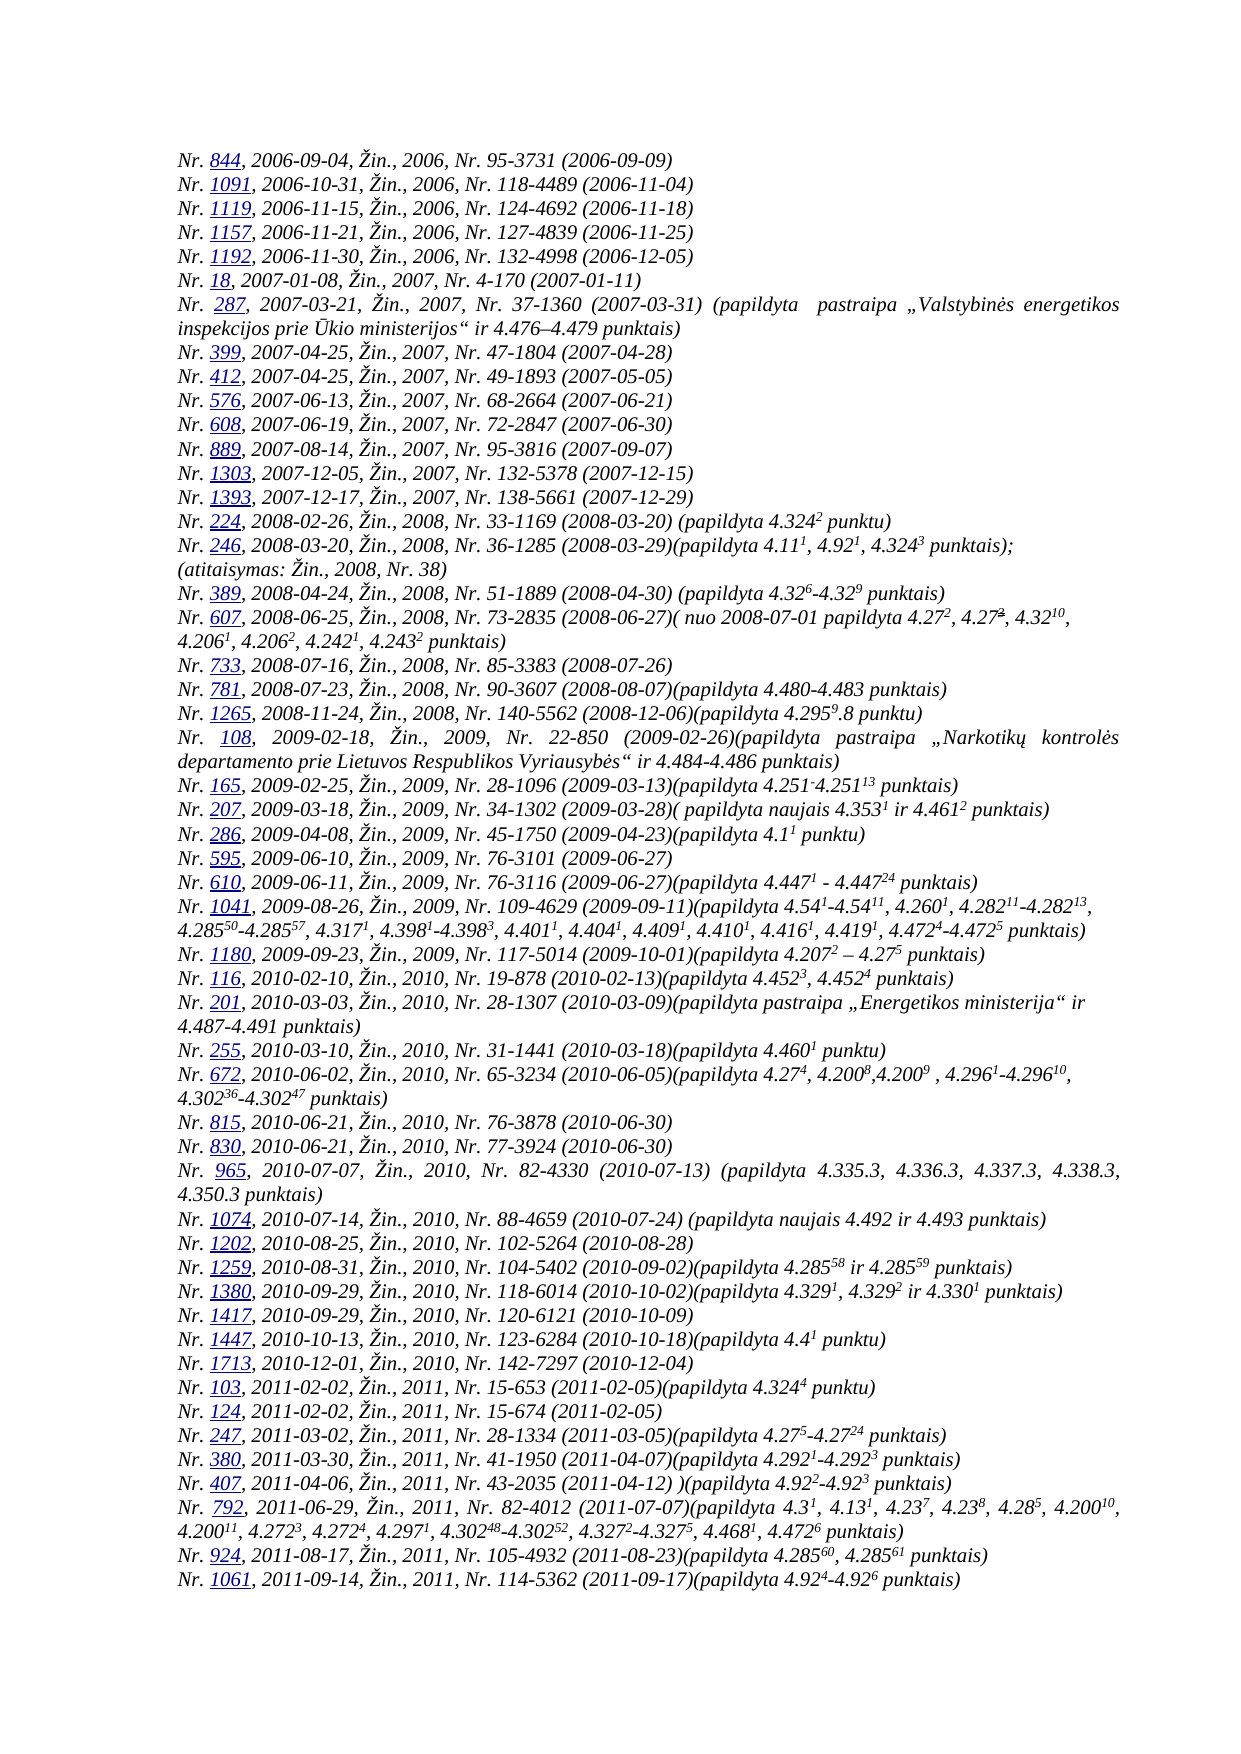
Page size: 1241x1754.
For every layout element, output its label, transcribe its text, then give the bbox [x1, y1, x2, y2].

text Nr. 165, 2009-02-25, Žin., 2009, Nr. 28-1096 (2009-03-13)(papildyta 4.251-4.25113 punktais) [177, 773, 1122, 797]
text Nr. 1265, 2008-11-24, Žin., 2008, Nr. 140-5562 (2008-12-06)(papildyta 4.2959.8 punktu) [177, 701, 1122, 725]
text Nr. 1447, 2010-10-13, Žin., 2010, Nr. 123-6284 (2010-10-18)(papildyta 4.41 punktu) [177, 1327, 1122, 1351]
text Nr. 1380, 2010-09-29, Žin., 2010, Nr. 118-6014 (2010-10-02)(papildyta 4.3291, 4.3292 ir 4.3301 punktais) [177, 1279, 1122, 1303]
text Nr. 1074, 2010-07-14, Žin., 2010, Nr. 88-4659 (2010-07-24) (papildyta naujais 4.492 ir 4.493 punktais) [177, 1206, 1122, 1231]
text Nr. 201, 2010-03-03, Žin., 2010, Nr. 28-1307 (2010-03-09)(papildyta pastraipa „Energetikos ministerija“ ir 4.487-4.491 punktais) [177, 990, 1122, 1038]
text Nr. 815, 2010-06-21, Žin., 2010, Nr. 76-3878 (2010-06-30) [177, 1110, 1122, 1134]
text Nr. 1417, 2010-09-29, Žin., 2010, Nr. 120-6121 (2010-10-09) [177, 1303, 1122, 1327]
text Nr. 287, 2007-03-21, Žin., 2007, Nr. 37-1360 (2007-03-31) (papildyta pastraipa „Valstybinės energetikos inspekcijos prie Ūkio ministerijos“ ir 4.476–4.479 punktais) [177, 292, 1122, 340]
text Nr. 246, 2008-03-20, Žin., 2008, Nr. 36-1285 (2008-03-29)(papildyta 4.111, 4.921, 4.3243 punktais); (atitaisymas: Žin., 2008, Nr. 38) [177, 533, 1122, 581]
text Nr. 247, 2011-03-02, Žin., 2011, Nr. 28-1334 (2011-03-05)(papildyta 4.275-4.2724 punktais) [177, 1423, 1122, 1447]
text Nr. 1119, 2006-11-15, Žin., 2006, Nr. 124-4692 (2006-11-18) [177, 196, 1122, 220]
text Nr. 830, 2010-06-21, Žin., 2010, Nr. 77-3924 (2010-06-30) [177, 1134, 1122, 1158]
text Nr. 1259, 2010-08-31, Žin., 2010, Nr. 104-5402 (2010-09-02)(papildyta 4.28558 ir 4.28559 punktais) [177, 1254, 1122, 1279]
text Nr. 116, 2010-02-10, Žin., 2010, Nr. 19-878 (2010-02-13)(papildyta 4.4523, 4.4524 punktais) [177, 966, 1122, 990]
text Nr. 1713, 2010-12-01, Žin., 2010, Nr. 142-7297 (2010-12-04) [177, 1351, 1122, 1375]
text Nr. 1192, 2006-11-30, Žin., 2006, Nr. 132-4998 (2006-12-05) [177, 244, 1122, 268]
text Nr. 1202, 2010-08-25, Žin., 2010, Nr. 102-5264 (2010-08-28) [177, 1231, 1122, 1254]
text Nr. 108, 2009-02-18, Žin., 2009, Nr. 22-850 (2009-02-26)(papildyta pastraipa „Narkotikų kontrolės departamento prie Lietuvos Respublikos Vyriausybės“ ir 4.484-4.486 punktais) [177, 725, 1122, 773]
text Nr. 407, 2011-04-06, Žin., 2011, Nr. 43-2035 (2011-04-12) )(papildyta 4.922-4.923 punktais) [177, 1471, 1122, 1495]
text Nr. 844, 2006-09-04, Žin., 2006, Nr. 95-3731 (2006-09-09) [177, 148, 1122, 172]
text Nr. 781, 2008-07-23, Žin., 2008, Nr. 90-3607 (2008-08-07)(papildyta 4.480-4.483 punktais) [177, 677, 1122, 701]
text Nr. 595, 2009-06-10, Žin., 2009, Nr. 76-3101 (2009-06-27) [177, 846, 1122, 869]
text Nr. 889, 2007-08-14, Žin., 2007, Nr. 95-3816 (2007-09-07) [177, 436, 1122, 461]
text Nr. 610, 2009-06-11, Žin., 2009, Nr. 76-3116 (2009-06-27)(papildyta 4.4471 - 4.44724 punktais) [177, 869, 1122, 894]
text Nr. 733, 2008-07-16, Žin., 2008, Nr. 85-3383 (2008-07-26) [177, 653, 1122, 677]
text Nr. 1157, 2006-11-21, Žin., 2006, Nr. 127-4839 (2006-11-25) [177, 220, 1122, 244]
text Nr. 924, 2011-08-17, Žin., 2011, Nr. 105-4932 (2011-08-23)(papildyta 4.28560, 4.28561 punktais) [177, 1543, 1122, 1567]
text Nr. 103, 2011-02-02, Žin., 2011, Nr. 15-653 (2011-02-05)(papildyta 4.3244 punktu) [177, 1375, 1122, 1399]
text Nr. 608, 2007-06-19, Žin., 2007, Nr. 72-2847 (2007-06-30) [177, 412, 1122, 436]
text Nr. 1091, 2006-10-31, Žin., 2006, Nr. 118-4489 (2006-11-04) [177, 172, 1122, 196]
text Nr. 1393, 2007-12-17, Žin., 2007, Nr. 138-5661 (2007-12-29) [177, 484, 1122, 509]
text Nr. 792, 2011-06-29, Žin., 2011, Nr. 82-4012 (2011-07-07)(papildyta 4.31, 4.131, 4.237, 4.238, 4.285, 4.20010, 4.20011, 4.2723, 4.2724, 4.2971, 4.30248-4.30252, 4.3272-4.3275, 4.4681, 4.4726 punktais) [177, 1495, 1122, 1543]
text Nr. 1303, 2007-12-05, Žin., 2007, Nr. 132-5378 (2007-12-15) [177, 461, 1122, 484]
text Nr. 124, 2011-02-02, Žin., 2011, Nr. 15-674 (2011-02-05) [177, 1399, 1122, 1423]
text Nr. 576, 2007-06-13, Žin., 2007, Nr. 68-2664 (2007-06-21) [177, 388, 1122, 412]
text Nr. 207, 2009-03-18, Žin., 2009, Nr. 34-1302 (2009-03-28)( papildyta naujais 4.3531 ir 4.4612 punktais) [177, 797, 1122, 821]
text Nr. 1180, 2009-09-23, Žin., 2009, Nr. 117-5014 (2009-10-01)(papildyta 4.2072 – 4.275 punktais) [177, 942, 1122, 966]
text Nr. 380, 2011-03-30, Žin., 2011, Nr. 41-1950 (2011-04-07)(papildyta 4.2921-4.2923 punktais) [177, 1447, 1122, 1471]
text Nr. 965, 2010-07-07, Žin., 2010, Nr. 82-4330 (2010-07-13) (papildyta 4.335.3, 4.336.3, 4.337.3, 4.338.3, 4.350.3 punktais) [177, 1158, 1122, 1206]
text Nr. 1061, 2011-09-14, Žin., 2011, Nr. 114-5362 (2011-09-17)(papildyta 4.924-4.926 punktais) [177, 1567, 1122, 1591]
text Nr. 286, 2009-04-08, Žin., 2009, Nr. 45-1750 (2009-04-23)(papildyta 4.11 punktu) [177, 821, 1122, 846]
text Nr. 389, 2008-04-24, Žin., 2008, Nr. 51-1889 (2008-04-30) (papildyta 4.326-4.329 punktais) [177, 581, 1122, 605]
text Nr. 412, 2007-04-25, Žin., 2007, Nr. 49-1893 (2007-05-05) [177, 364, 1122, 388]
text Nr. 1041, 2009-08-26, Žin., 2009, Nr. 109-4629 (2009-09-11)(papildyta 4.541-4.5411, 4.2601, 4.28211-4.28213, 4.28550-4.28557, 4.3171, 4.3981-4.3983, 4.4011, 4.4041, 4.4091, 4.4101, 4.4161, 4.4191, 4.4724-4.4725 punktais) [177, 894, 1122, 942]
text Nr. 18, 2007-01-08, Žin., 2007, Nr. 4-170 (2007-01-11) [177, 268, 1122, 292]
text Nr. 224, 2008-02-26, Žin., 2008, Nr. 33-1169 (2008-03-20) (papildyta 4.3242 punktu) [177, 509, 1122, 533]
text Nr. 672, 2010-06-02, Žin., 2010, Nr. 65-3234 (2010-06-05)(papildyta 4.274, 4.2008,4.2009 , 4.2961-4.29610, 4.30236-4.30247 punktais) [177, 1062, 1122, 1110]
text Nr. 607, 2008-06-25, Žin., 2008, Nr. 73-2835 (2008-06-27)( nuo 2008-07-01 papildyta 4.272, 4.273, 4.3210, 4.2061, 4.2062, 4.2421, 4.2432 punktais) [177, 605, 1122, 653]
text Nr. 255, 2010-03-10, Žin., 2010, Nr. 31-1441 (2010-03-18)(papildyta 4.4601 punktu) [177, 1038, 1122, 1062]
text Nr. 399, 2007-04-25, Žin., 2007, Nr. 47-1804 (2007-04-28) [177, 340, 1122, 364]
